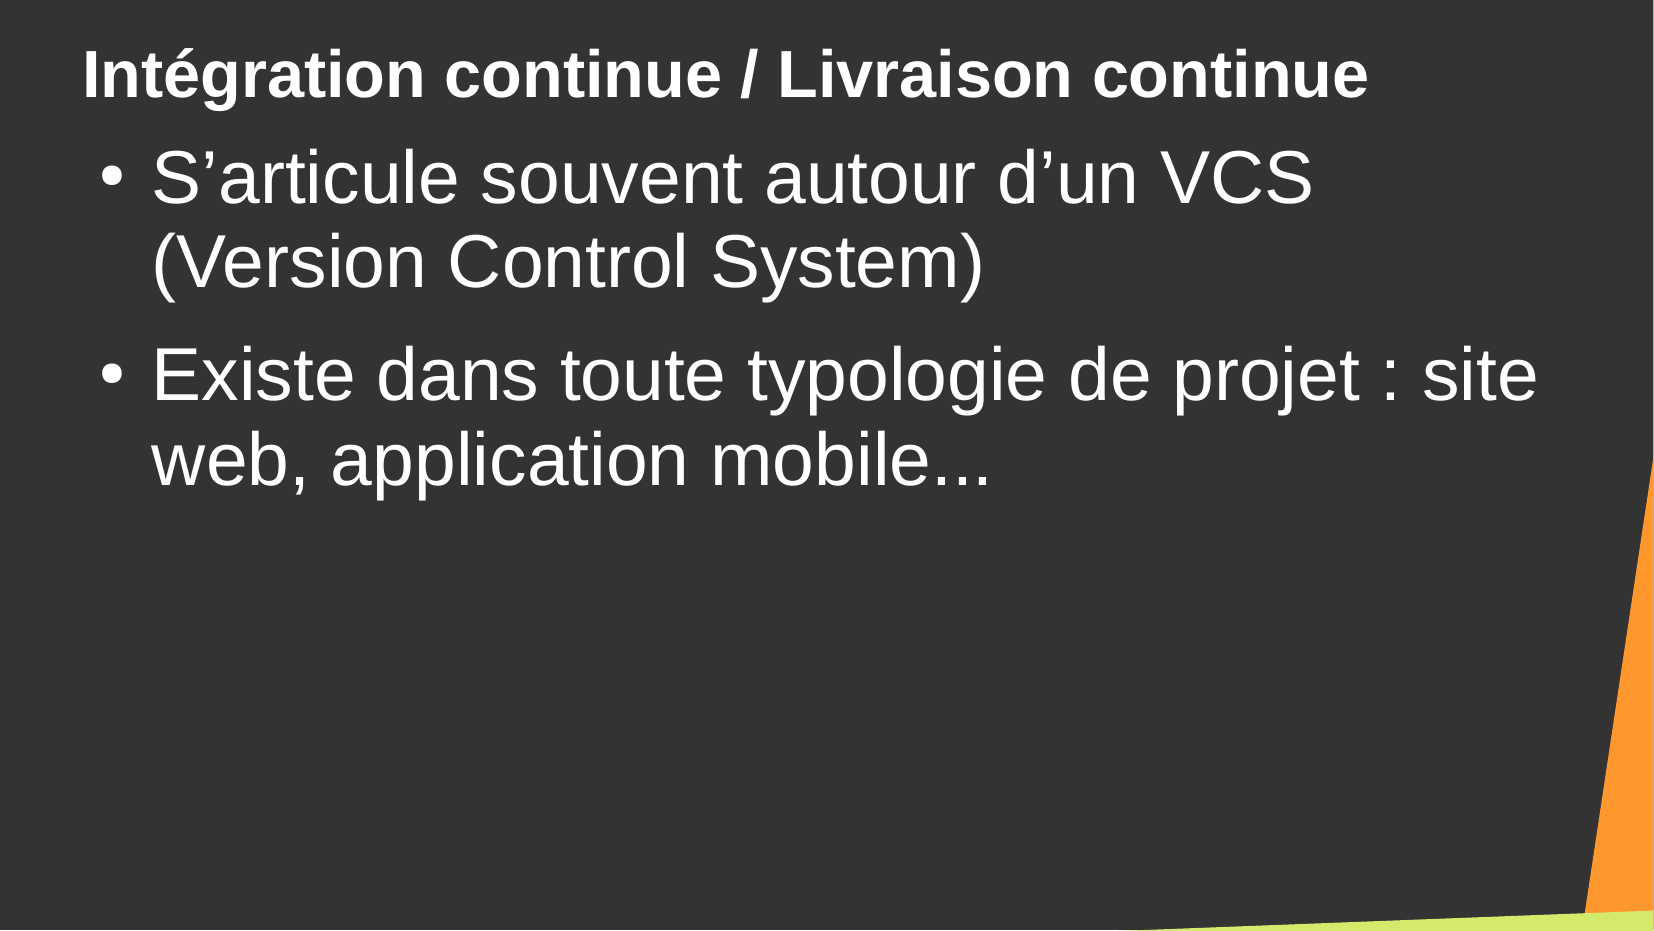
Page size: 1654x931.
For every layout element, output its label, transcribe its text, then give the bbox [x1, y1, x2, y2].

list S’articule souvent autour d’un VCS (Version Control System) Existe dans toute typologie de projet : site web, application mobile... [80, 135, 1560, 816]
text_box [1118, 453, 1654, 931]
title Intégration continue / Livraison continue [82, 37, 1406, 115]
